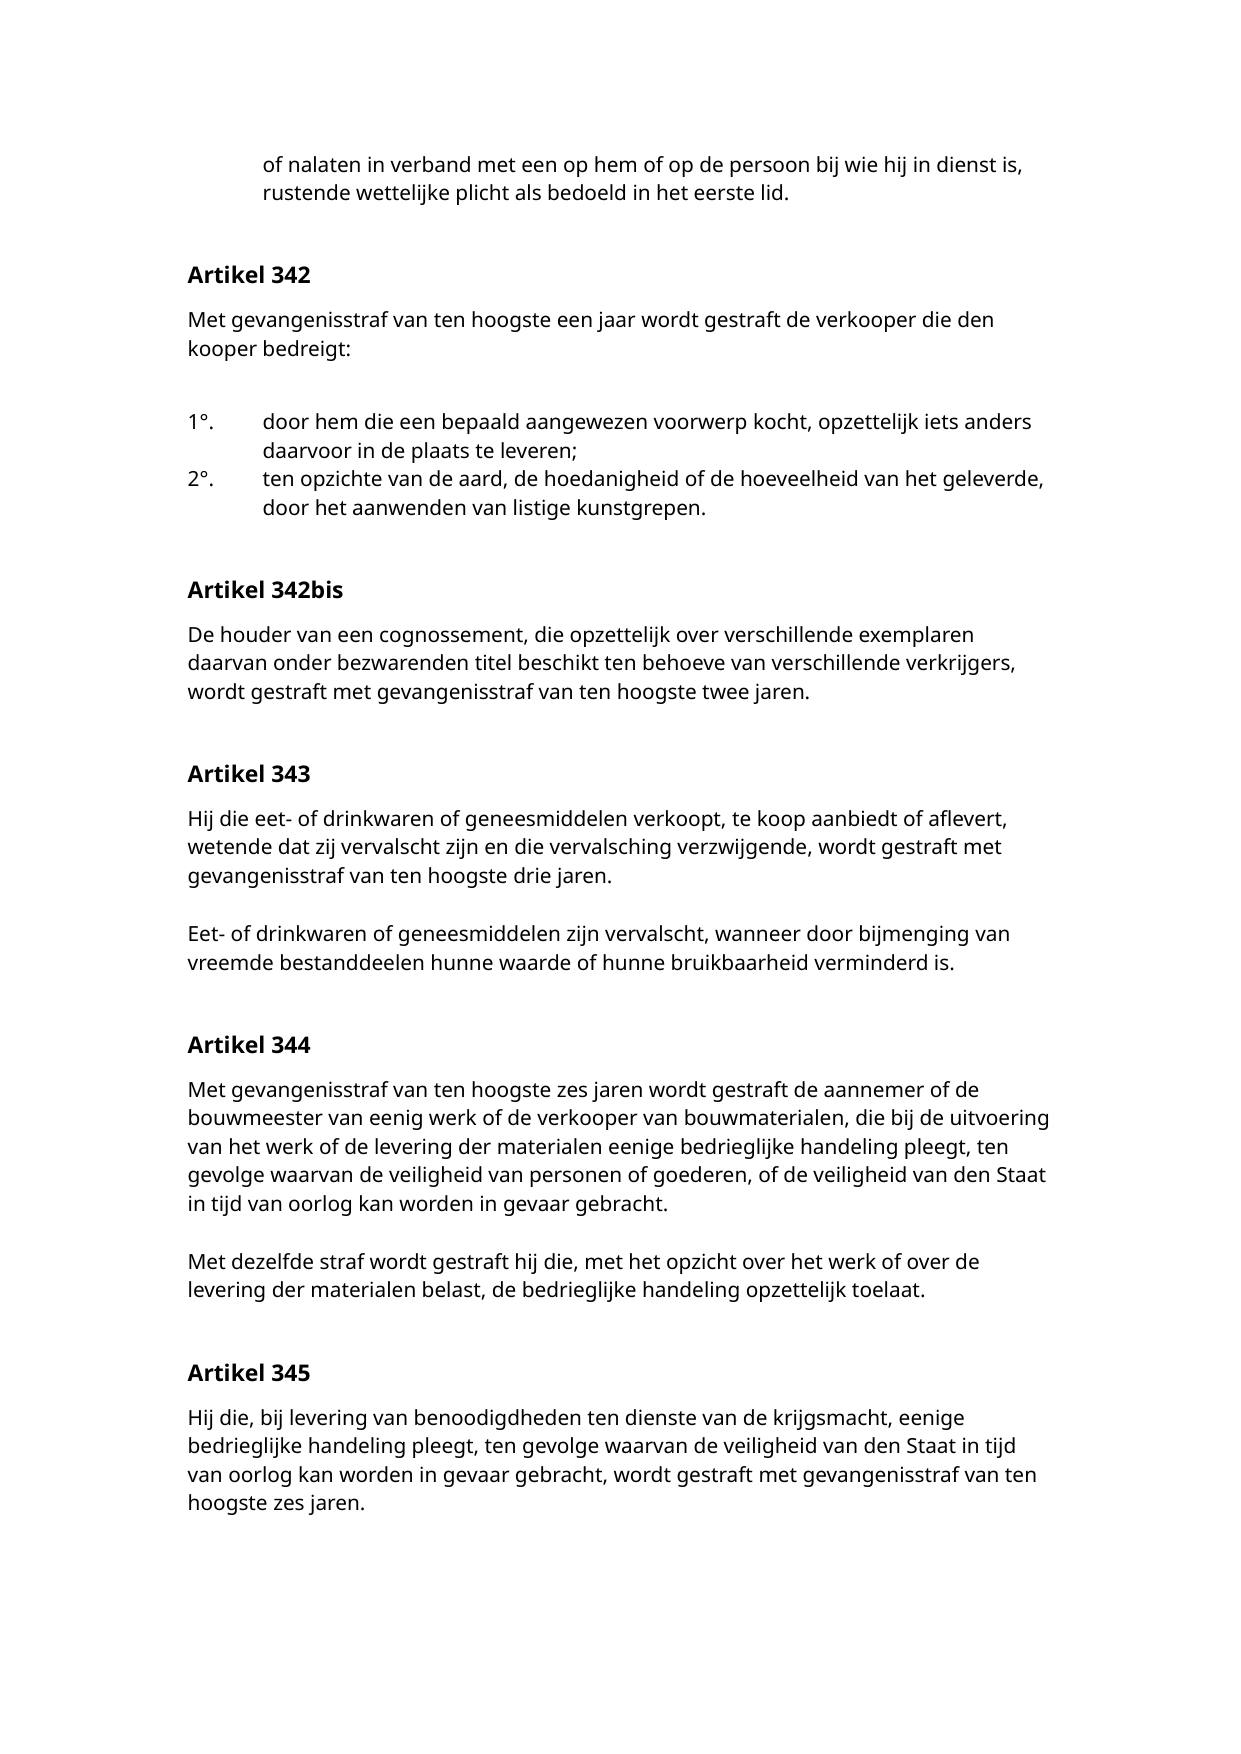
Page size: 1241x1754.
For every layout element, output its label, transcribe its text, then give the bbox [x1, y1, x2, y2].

list ten opzichte van de aard, de hoedanigheid of de hoeveelheid van het geleverde, door het aanwenden van listige kunstgrepen. [187, 464, 1053, 521]
text De houder van een cognossement, die opzettelijk over verschillende exemplaren daarvan onder bezwarenden titel beschikt ten behoeve van verschillende verkrijgers, wordt gestraft met gevangenisstraf van ten hoogste twee jaren. [187, 620, 1053, 705]
text Met gevangenisstraf van ten hoogste een jaar wordt gestraft de verkooper die den kooper bedreigt: [187, 306, 1053, 362]
subtitle Artikel 344 [187, 1029, 1053, 1060]
subtitle Artikel 342bis [187, 574, 1053, 605]
text Met gevangenisstraf van ten hoogste zes jaren wordt gestraft de aannemer of de bouwmeester van eenig werk of de verkooper van bouwmaterialen, die bij de uitvoering van het werk of de levering der materialen eenige bedrieglijke handeling pleegt, ten gevolge waarvan de veiligheid van personen of goederen, of de veiligheid van den Staat in tijd van oorlog kan worden in gevaar gebracht. [187, 1075, 1053, 1217]
text Met dezelfde straf wordt gestraft hij die, met het opzicht over het werk of over de levering der materialen belast, de bedrieglijke handeling opzettelijk toelaat. [187, 1247, 1053, 1304]
subtitle Artikel 343 [187, 758, 1053, 789]
subtitle Artikel 345 [187, 1357, 1053, 1388]
list of nalaten in verband met een op hem of op de persoon bij wie hij in dienst is, rustende wettelijke plicht als bedoeld in het eerste lid. [187, 150, 1053, 207]
text Hij die, bij levering van benoodigdheden ten dienste van de krijgsmacht, eenige bedrieglijke handeling pleegt, ten gevolge waarvan de veiligheid van den Staat in tijd van oorlog kan worden in gevaar gebracht, wordt gestraft met gevangenisstraf van ten hoogste zes jaren. [187, 1403, 1053, 1517]
text Eet- of drinkwaren of geneesmiddelen zijn vervalscht, wanneer door bijmenging van vreemde bestanddeelen hunne waarde of hunne bruikbaarheid verminderd is. [187, 919, 1053, 976]
text Hij die eet- of drinkwaren of geneesmiddelen verkoopt, te koop aanbiedt of aflevert, wetende dat zij vervalscht zijn en die vervalsching verzwijgende, wordt gestraft met gevangenisstraf van ten hoogste drie jaren. [187, 804, 1053, 889]
list door hem die een bepaald aangewezen voorwerp kocht, opzettelijk iets anders daarvoor in de plaats te leveren; [187, 407, 1053, 464]
subtitle Artikel 342 [187, 259, 1053, 291]
